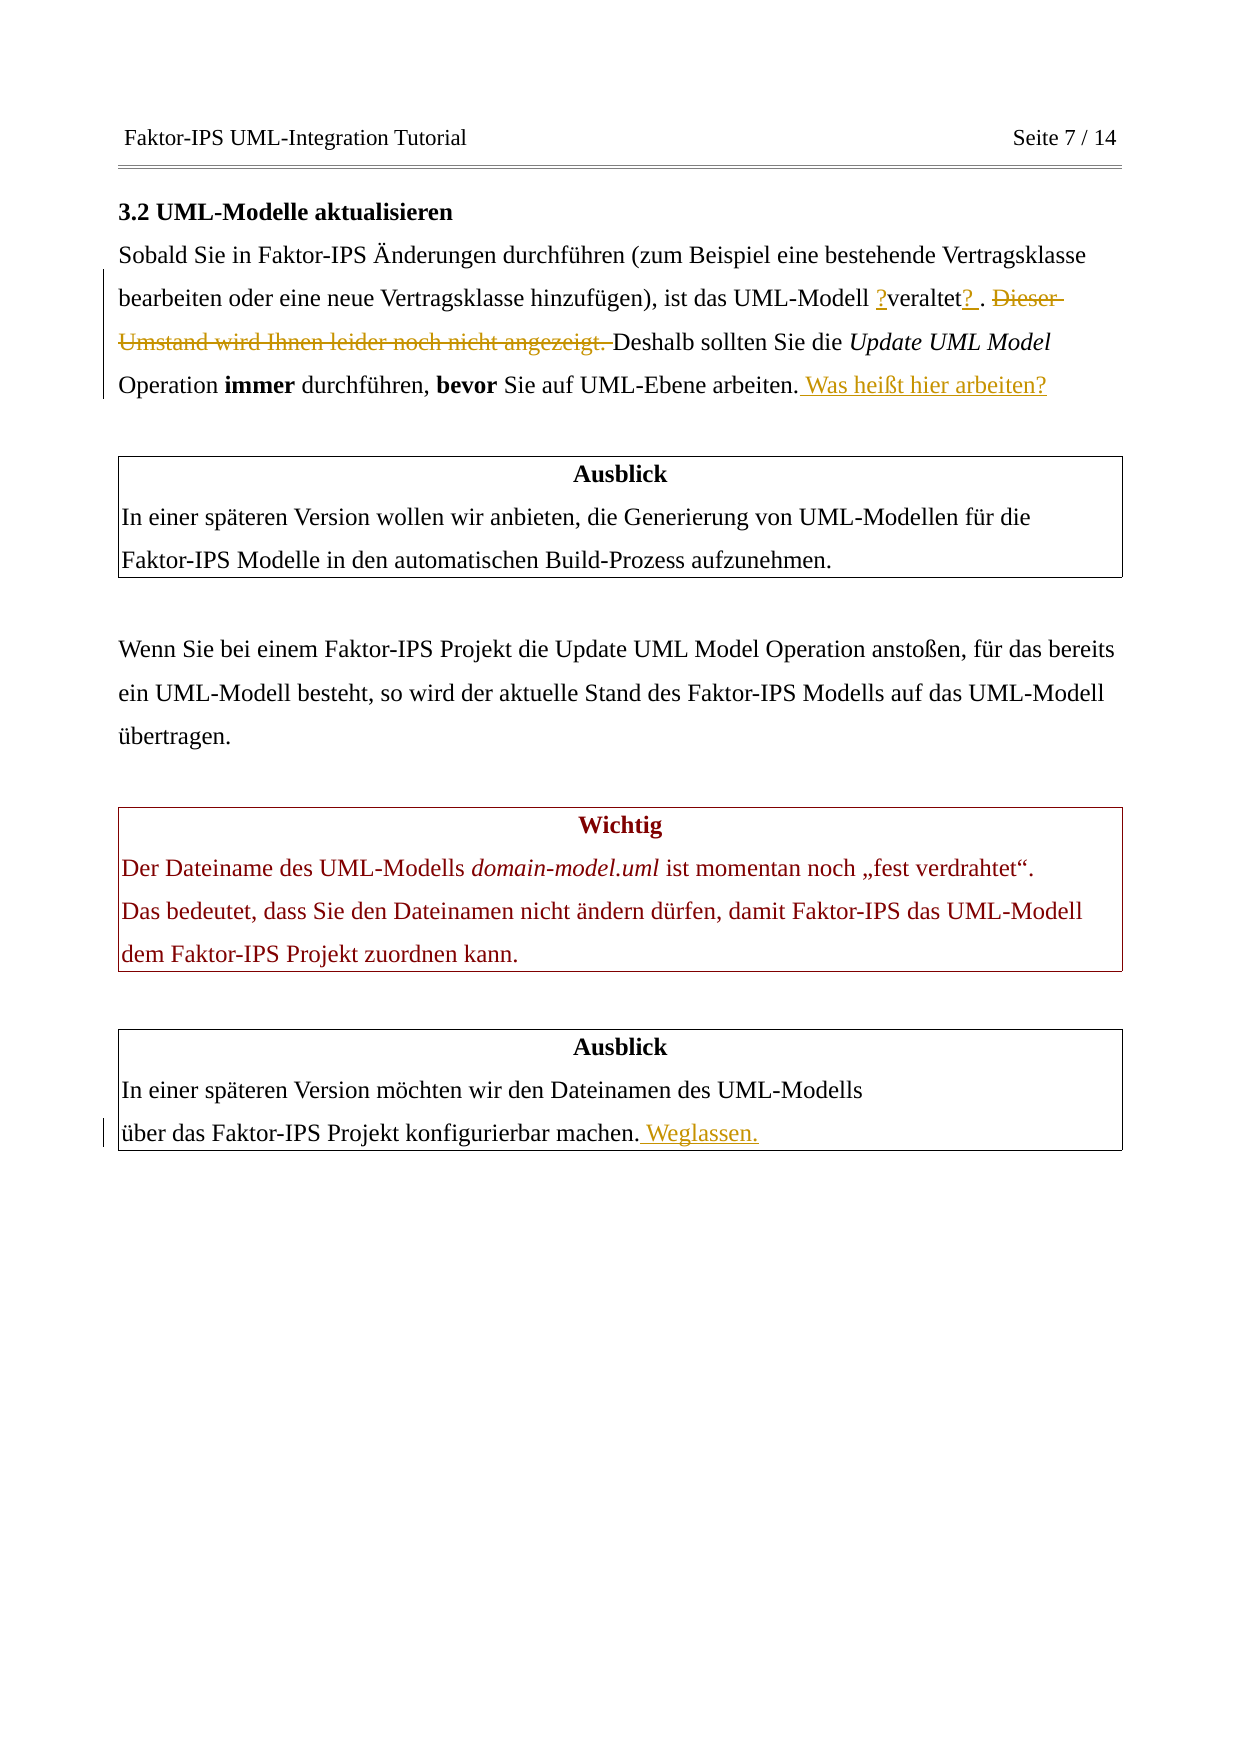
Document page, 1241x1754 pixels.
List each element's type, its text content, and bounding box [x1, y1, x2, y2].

text Ausblick [119, 1030, 1122, 1061]
text Wenn Sie bei einem Faktor-IPS Projekt die Update UML Model Operation anstoßen, für das bereits ein UML-Modell besteht, so wird der aktuelle Stand des Faktor-IPS Modells auf das UML-Modell übertragen. [118, 634, 1122, 749]
text Faktor-IPS Modelle in den automatischen Build-Prozess aufzunehmen. [119, 542, 1122, 577]
text 3.2 UML-Modelle aktualisieren [118, 197, 1122, 226]
text über das Faktor-IPS Projekt konfigurierbar machen. Weglassen. [119, 1115, 1122, 1150]
text Sobald Sie in Faktor-IPS Änderungen durchführen (zum Beispiel eine bestehende Vertragsklasse bearbeiten oder eine neue Vertragsklasse hinzufügen), ist das UML-Modell ?veraltet? . Deshalb sollten Sie die Update UML Model Operation immer durchführen, bevor Sie auf UML-Ebene arbeiten. Was heißt hier arbeiten? [118, 240, 1122, 398]
text Das bedeutet, dass Sie den Dateinamen nicht ändern dürfen, damit Faktor-IPS das UML-Modell dem Faktor-IPS Projekt zuordnen kann. [119, 893, 1122, 971]
text Der Dateiname des UML-Modells domain-model.uml ist momentan noch „fest verdrahtet“. [119, 850, 1122, 882]
text Wichtig [119, 808, 1122, 839]
text In einer späteren Version möchten wir den Dateinamen des UML-Modells [119, 1072, 1122, 1104]
text Ausblick [119, 457, 1122, 488]
text In einer späteren Version wollen wir anbieten, die Generierung von UML-Modellen für die [119, 499, 1122, 531]
